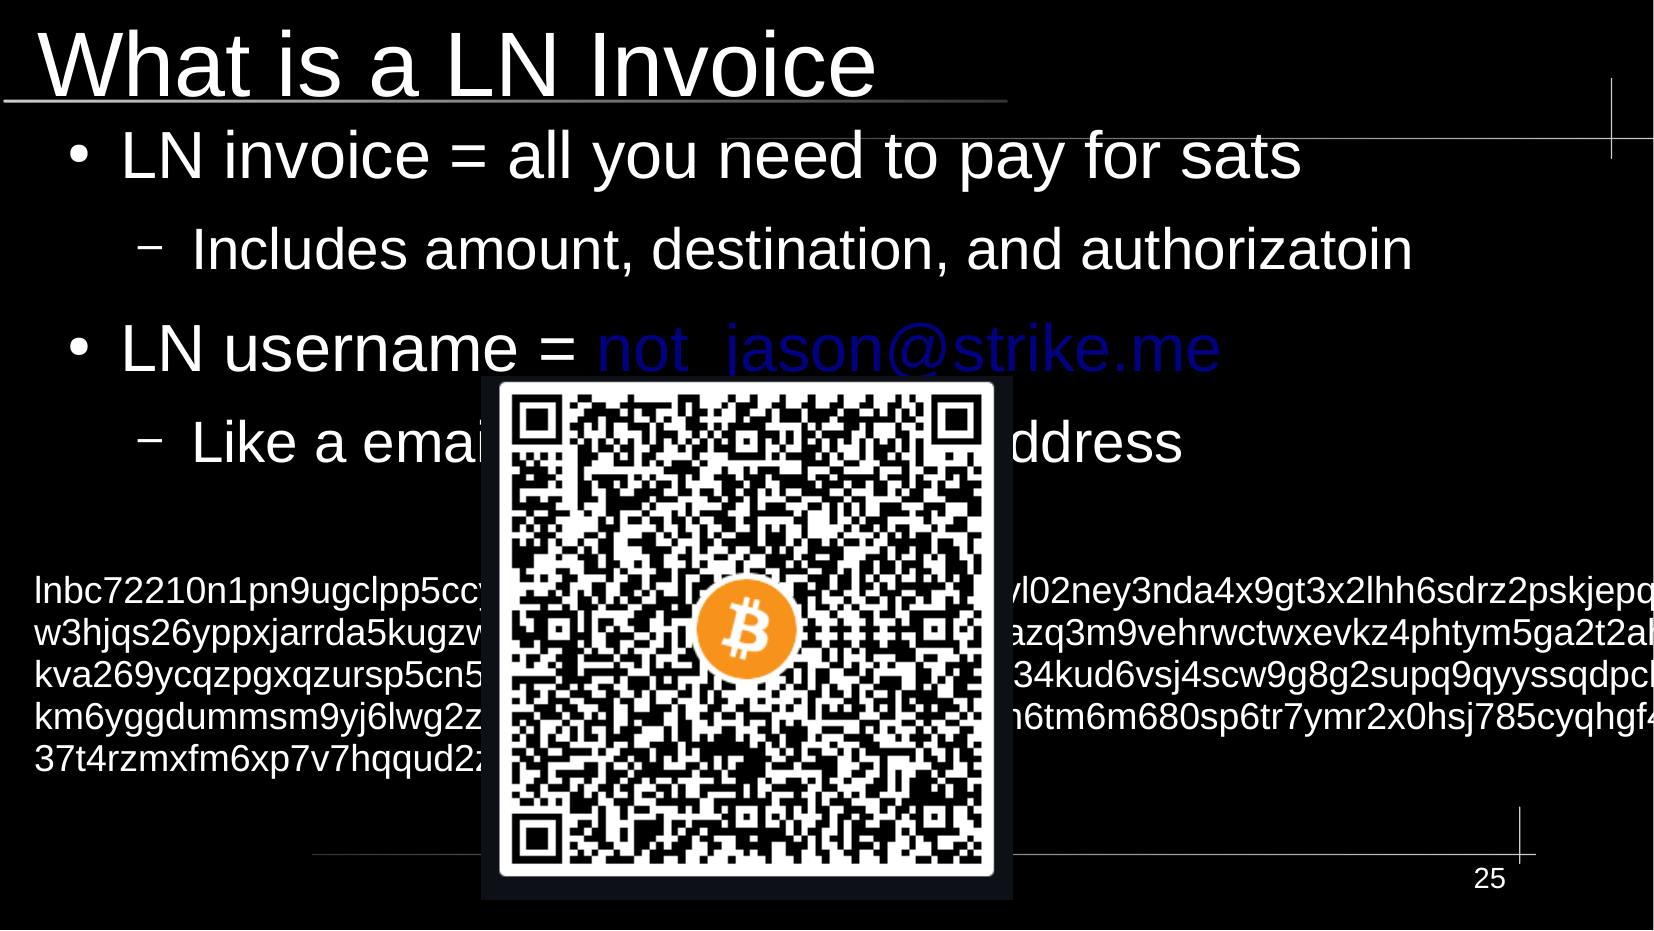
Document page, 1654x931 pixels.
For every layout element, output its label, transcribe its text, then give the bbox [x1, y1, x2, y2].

list LN invoice = all you need to pay for sats Includes amount, destination, and authorizatoin LN username = not_jason@strike.me Like a email, insetad of an IP) address [49, 118, 1538, 562]
title What is a LN Invoice [37, 11, 1603, 119]
text_box lnbc72210n1pn9ugclpp5ccywn3wc3amf6aklpyfwx25nay8dvl02ney3nda4x9gt3x2lhh6sdrz2pskjepqw3hjqs26yppxjarrda5kugzwv468wmmjdvszsnmjv3jhygzfgsazq3m9vehrwctwxevkz4phtym5ga2t2ahkva269ycqzpgxqzursp5cn5a6e4udafrcrjnhqpqu5e6uq9y7m34kud6vsj4scw9g8g2supq9qyyssqdpckkm6yggdummsm9yj6lwg2zcnwejq6wglcutwx2wvc9n9g78an6tm6m680sp6tr7ymr2x0hsj785cyqhgf437t4rzmxfm6xp7v7hqqud2z3w [1013, 562, 1654, 788]
picture [481, 376, 1013, 901]
text_box lnbc72210n1pn9ugclpp5ccywn3wc3amf6aklpyfwx25nay8dvl02ney3nda4x9gt3x2lhh6sdrz2pskjepqw3hjqs26yppxjarrda5kugzwv468wmmjdvszsnmjv3jhygzfgsazq3m9vehrwctwxevkz4phtym5ga2t2ahkva269ycqzpgxqzursp5cn5a6e4udafrcrjnhqpqu5e6uq9y7m34kud6vsj4scw9g8g2supq9qyyssqdpckkm6yggdummsm9yj6lwg2zcnwejq6wglcutwx2wvc9n9g78an6tm6m680sp6tr7ymr2x0hsj785cyqhgf437t4rzmxfm6xp7v7hqqud2z3w [19, 562, 481, 788]
